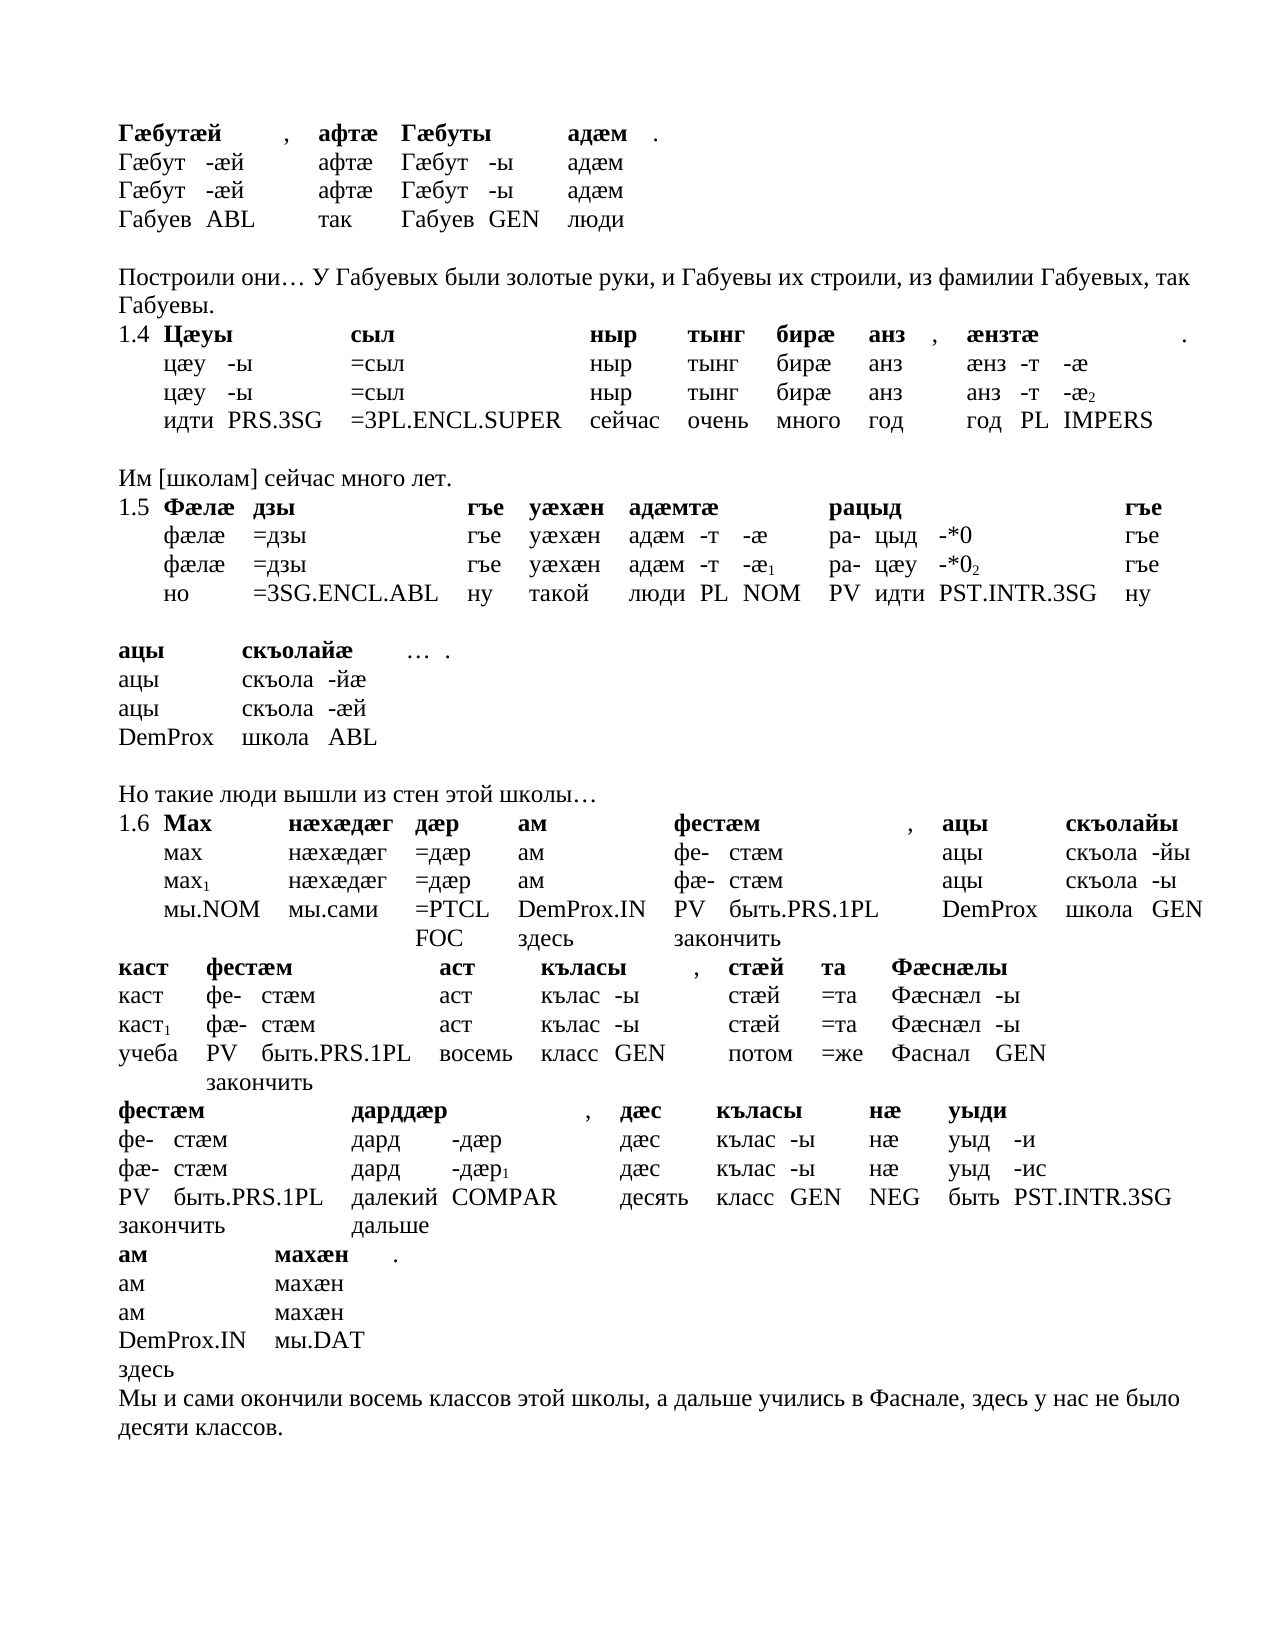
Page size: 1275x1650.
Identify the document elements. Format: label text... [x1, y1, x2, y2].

text анз [868, 348, 904, 377]
text GEN [790, 1182, 841, 1211]
text ацы [942, 837, 1038, 866]
text ра- [829, 521, 861, 549]
text Фæснæл [891, 1009, 981, 1038]
text Гæбутæй [118, 118, 269, 147]
text дзы [253, 492, 453, 521]
text закончить [118, 1211, 338, 1239]
text здесь [518, 923, 660, 952]
text уыди [948, 1096, 1186, 1124]
text восемь [439, 1038, 513, 1067]
text афтæ [318, 147, 373, 176]
text GEN [995, 1038, 1047, 1067]
text потом [728, 1038, 793, 1067]
text -т [699, 521, 729, 549]
text DemProx [942, 894, 1038, 923]
text . [444, 636, 465, 664]
text =та [821, 1009, 863, 1038]
text DemProx.IN [518, 894, 646, 923]
text Построили они… У Габуевых были золотые руки, и Габуевы их строили, из фамилии Габуевых, так Габуевы. [118, 262, 1249, 319]
text Фаснал [891, 1038, 981, 1067]
text люди [567, 204, 625, 233]
text каст [118, 952, 192, 981]
text далекий [351, 1182, 438, 1211]
text бирæ [776, 377, 841, 406]
text анз [868, 377, 904, 406]
text стæм [173, 1124, 324, 1153]
text Гæбут [401, 147, 474, 176]
text десять [620, 1182, 689, 1211]
text скъола [242, 693, 314, 722]
text идти [163, 406, 214, 434]
text дарддæр [351, 1096, 571, 1124]
text адæмтæ [628, 492, 815, 521]
text ам [118, 1268, 247, 1297]
text так [318, 204, 373, 233]
text дæр [415, 808, 504, 837]
text PV [118, 1182, 159, 1211]
text год [966, 406, 1006, 434]
text стæм [173, 1153, 324, 1182]
text учеба [118, 1038, 178, 1067]
text Фæлæ [163, 492, 239, 521]
text гъе [467, 549, 501, 578]
text гъе [1125, 492, 1173, 521]
text -æй [206, 176, 256, 204]
text ABL [206, 204, 256, 233]
text -ы [995, 1009, 1047, 1038]
text GEN [614, 1038, 666, 1067]
text нæ [869, 1096, 934, 1124]
text ра- [829, 549, 861, 578]
text Фæснæл [891, 981, 981, 1009]
text Гæбут [118, 147, 192, 176]
text Гæбут [401, 176, 474, 204]
text -йæ [328, 664, 378, 693]
text рацыд [829, 492, 1111, 521]
text ацы [118, 636, 228, 664]
text кълас [716, 1153, 776, 1182]
text . [1181, 319, 1202, 348]
text ам [518, 837, 646, 866]
text ацы [118, 693, 214, 722]
text PST.INTR.3SG [939, 578, 1097, 607]
text кълас [716, 1124, 776, 1153]
text , [693, 952, 714, 981]
text быть [948, 1182, 1000, 1211]
text гъе [467, 521, 501, 549]
text COMPAR [452, 1182, 557, 1211]
text IMPERS [1063, 406, 1153, 434]
text скъола [242, 664, 314, 693]
text NEG [869, 1182, 920, 1211]
text , [585, 1096, 606, 1124]
text уæхæн [529, 492, 615, 521]
text дальше [351, 1211, 571, 1239]
text стæм [729, 866, 879, 894]
text тынг [687, 348, 748, 377]
text такой [529, 578, 601, 607]
text тынг [687, 319, 762, 348]
text =же [821, 1038, 863, 1067]
text GEN [488, 204, 540, 233]
text фестæм [118, 1096, 338, 1124]
text =3PL.ENCL.SUPER [350, 406, 562, 434]
text бирæ [776, 348, 841, 377]
text -т [699, 549, 729, 578]
text -ы [488, 176, 540, 204]
text -ы [1152, 866, 1203, 894]
text цæу [163, 348, 214, 377]
text фе- [118, 1124, 159, 1153]
text ныр [589, 348, 660, 377]
text идти [874, 578, 925, 607]
text фе- [206, 981, 247, 1009]
text цыд [874, 521, 925, 549]
text -ы [995, 981, 1047, 1009]
text Но такие люди вышли из стен этой школы… [118, 779, 1249, 808]
text школа [1065, 894, 1138, 923]
text анз [966, 377, 1006, 406]
text стæй [728, 1009, 793, 1038]
text . [652, 118, 673, 147]
text сейчас [589, 406, 660, 434]
text закончить [206, 1067, 425, 1096]
text ныр [589, 377, 660, 406]
text =дзы [253, 521, 439, 549]
text Фæснæлы [891, 952, 1060, 981]
text фæ- [118, 1153, 159, 1182]
text -ы [227, 377, 323, 406]
text адæм [567, 176, 625, 204]
text школа [242, 722, 314, 751]
text . [392, 1239, 413, 1268]
text -т [1020, 348, 1049, 377]
text -ы [614, 1009, 666, 1038]
text нæ [869, 1153, 920, 1182]
text PV [206, 1038, 247, 1067]
text =3SG.ENCL.ABL [253, 578, 439, 607]
text =сыл [350, 348, 562, 377]
text ам [518, 808, 660, 837]
text каст1 [118, 1009, 178, 1038]
text дæс [620, 1124, 689, 1153]
text -ы [227, 348, 323, 377]
text мы.сами [288, 894, 387, 923]
text -æ [743, 521, 801, 549]
text къласы [716, 1096, 855, 1124]
text кълас [541, 1009, 601, 1038]
text махæн [274, 1239, 378, 1268]
text æнзтæ [966, 319, 1167, 348]
text -ис [1014, 1153, 1172, 1182]
text ныр [589, 319, 674, 348]
text люди [628, 578, 686, 607]
text аст [439, 1009, 513, 1038]
text -и [1014, 1124, 1172, 1153]
text дæс [620, 1153, 689, 1182]
text фæлæ [163, 549, 225, 578]
text стæй [728, 981, 793, 1009]
text скъолайæ [242, 636, 392, 664]
text ацы [118, 664, 214, 693]
text но [163, 578, 225, 607]
text уыд [948, 1153, 1000, 1182]
text стæм [261, 981, 412, 1009]
text =дæр [415, 837, 490, 866]
text -æ2 [1063, 377, 1153, 406]
text закончить [674, 923, 893, 952]
text -дæр [452, 1124, 557, 1153]
text -йы [1152, 837, 1203, 866]
text адæм [567, 147, 625, 176]
text адæм [628, 521, 686, 549]
text стæй [728, 952, 807, 981]
text нæхæдæг [288, 866, 387, 894]
text =сыл [350, 377, 562, 406]
text -æй [328, 693, 378, 722]
text кълас [541, 981, 601, 1009]
text =дæр [415, 866, 490, 894]
text та [821, 952, 877, 981]
text 1.5 [118, 492, 149, 521]
text 1.6 [118, 808, 149, 837]
text FOC [415, 923, 504, 952]
text -дæр1 [452, 1153, 557, 1182]
text … [406, 636, 431, 664]
text дæс [620, 1096, 702, 1124]
text DemProx [118, 722, 214, 751]
text гъе [467, 492, 515, 521]
text аст [439, 981, 513, 1009]
text много [776, 406, 841, 434]
text адæм [567, 118, 638, 147]
text анз [868, 319, 918, 348]
text ам [518, 866, 646, 894]
text афтæ [318, 118, 387, 147]
text , [283, 118, 304, 147]
text махæн [274, 1268, 365, 1297]
text -*0 [939, 521, 1097, 549]
text Габуев [118, 204, 192, 233]
text скъола [1065, 866, 1138, 894]
text къласы [541, 952, 679, 981]
text фестæм [206, 952, 425, 981]
text æнз [966, 348, 1006, 377]
text -ы [614, 981, 666, 1009]
text очень [687, 406, 748, 434]
text -ы [488, 147, 540, 176]
text быть.PRS.1PL [261, 1038, 412, 1067]
text дард [351, 1124, 438, 1153]
text мы.NOM [163, 894, 261, 923]
text дард [351, 1153, 438, 1182]
text класс [541, 1038, 601, 1067]
text Цæуы [163, 319, 337, 348]
text ам [118, 1297, 247, 1326]
text , [932, 319, 953, 348]
text цæу [163, 377, 214, 406]
text быть.PRS.1PL [729, 894, 879, 923]
text фе- [674, 837, 715, 866]
text Им [школам] сейчас много лет. [118, 463, 1249, 492]
text аст [439, 952, 527, 981]
text ну [467, 578, 501, 607]
text =дзы [253, 549, 439, 578]
text ABL [328, 722, 378, 751]
text DemProx.IN [118, 1326, 247, 1354]
text стæм [729, 837, 879, 866]
text Габуев [401, 204, 474, 233]
text мах1 [163, 866, 261, 894]
text скъолайы [1065, 808, 1217, 837]
text уыд [948, 1124, 1000, 1153]
text -*02 [939, 549, 1097, 578]
text ам [118, 1239, 261, 1268]
text фæлæ [163, 521, 225, 549]
text нæхæдæг [288, 808, 401, 837]
text год [868, 406, 904, 434]
text мах [163, 837, 261, 866]
text нæхæдæг [288, 837, 387, 866]
text ацы [942, 866, 1038, 894]
text PRS.3SG [227, 406, 323, 434]
text -ы [790, 1153, 841, 1182]
text -æй [206, 147, 256, 176]
text PV [829, 578, 861, 607]
text PL [1020, 406, 1049, 434]
text сыл [350, 319, 576, 348]
text Гæбуты [401, 118, 553, 147]
text нæ [869, 1124, 920, 1153]
text Гæбут [118, 176, 192, 204]
text уæхæн [529, 549, 601, 578]
text мы.DAT [274, 1326, 365, 1354]
text PST.INTR.3SG [1014, 1182, 1172, 1211]
text класс [716, 1182, 776, 1211]
text махæн [274, 1297, 365, 1326]
text PL [699, 578, 729, 607]
text 1.4 [118, 319, 149, 348]
text GEN [1152, 894, 1203, 923]
text фæ- [674, 866, 715, 894]
text фæ- [206, 1009, 247, 1038]
text скъола [1065, 837, 1138, 866]
text адæм [628, 549, 686, 578]
text гъе [1125, 521, 1159, 549]
text тынг [687, 377, 748, 406]
text -æ [1063, 348, 1153, 377]
text =та [821, 981, 863, 1009]
text , [907, 808, 928, 837]
text гъе [1125, 549, 1159, 578]
text уæхæн [529, 521, 601, 549]
text ну [1125, 578, 1159, 607]
text -ы [790, 1124, 841, 1153]
text -т [1020, 377, 1049, 406]
text фестæм [674, 808, 893, 837]
text PV [674, 894, 715, 923]
text здесь [118, 1354, 261, 1383]
text NOM [743, 578, 801, 607]
text Мах [163, 808, 274, 837]
text Мы и сами окончили восемь классов этой школы, а дальше учились в Фаснале, здесь у нас не было десяти классов. [118, 1383, 1249, 1441]
text быть.PRS.1PL [173, 1182, 324, 1211]
text ацы [942, 808, 1052, 837]
text =PTCL [415, 894, 490, 923]
text стæм [261, 1009, 412, 1038]
text -æ1 [743, 549, 801, 578]
text каст [118, 981, 178, 1009]
text афтæ [318, 176, 373, 204]
text бирæ [776, 319, 854, 348]
text цæу [874, 549, 925, 578]
